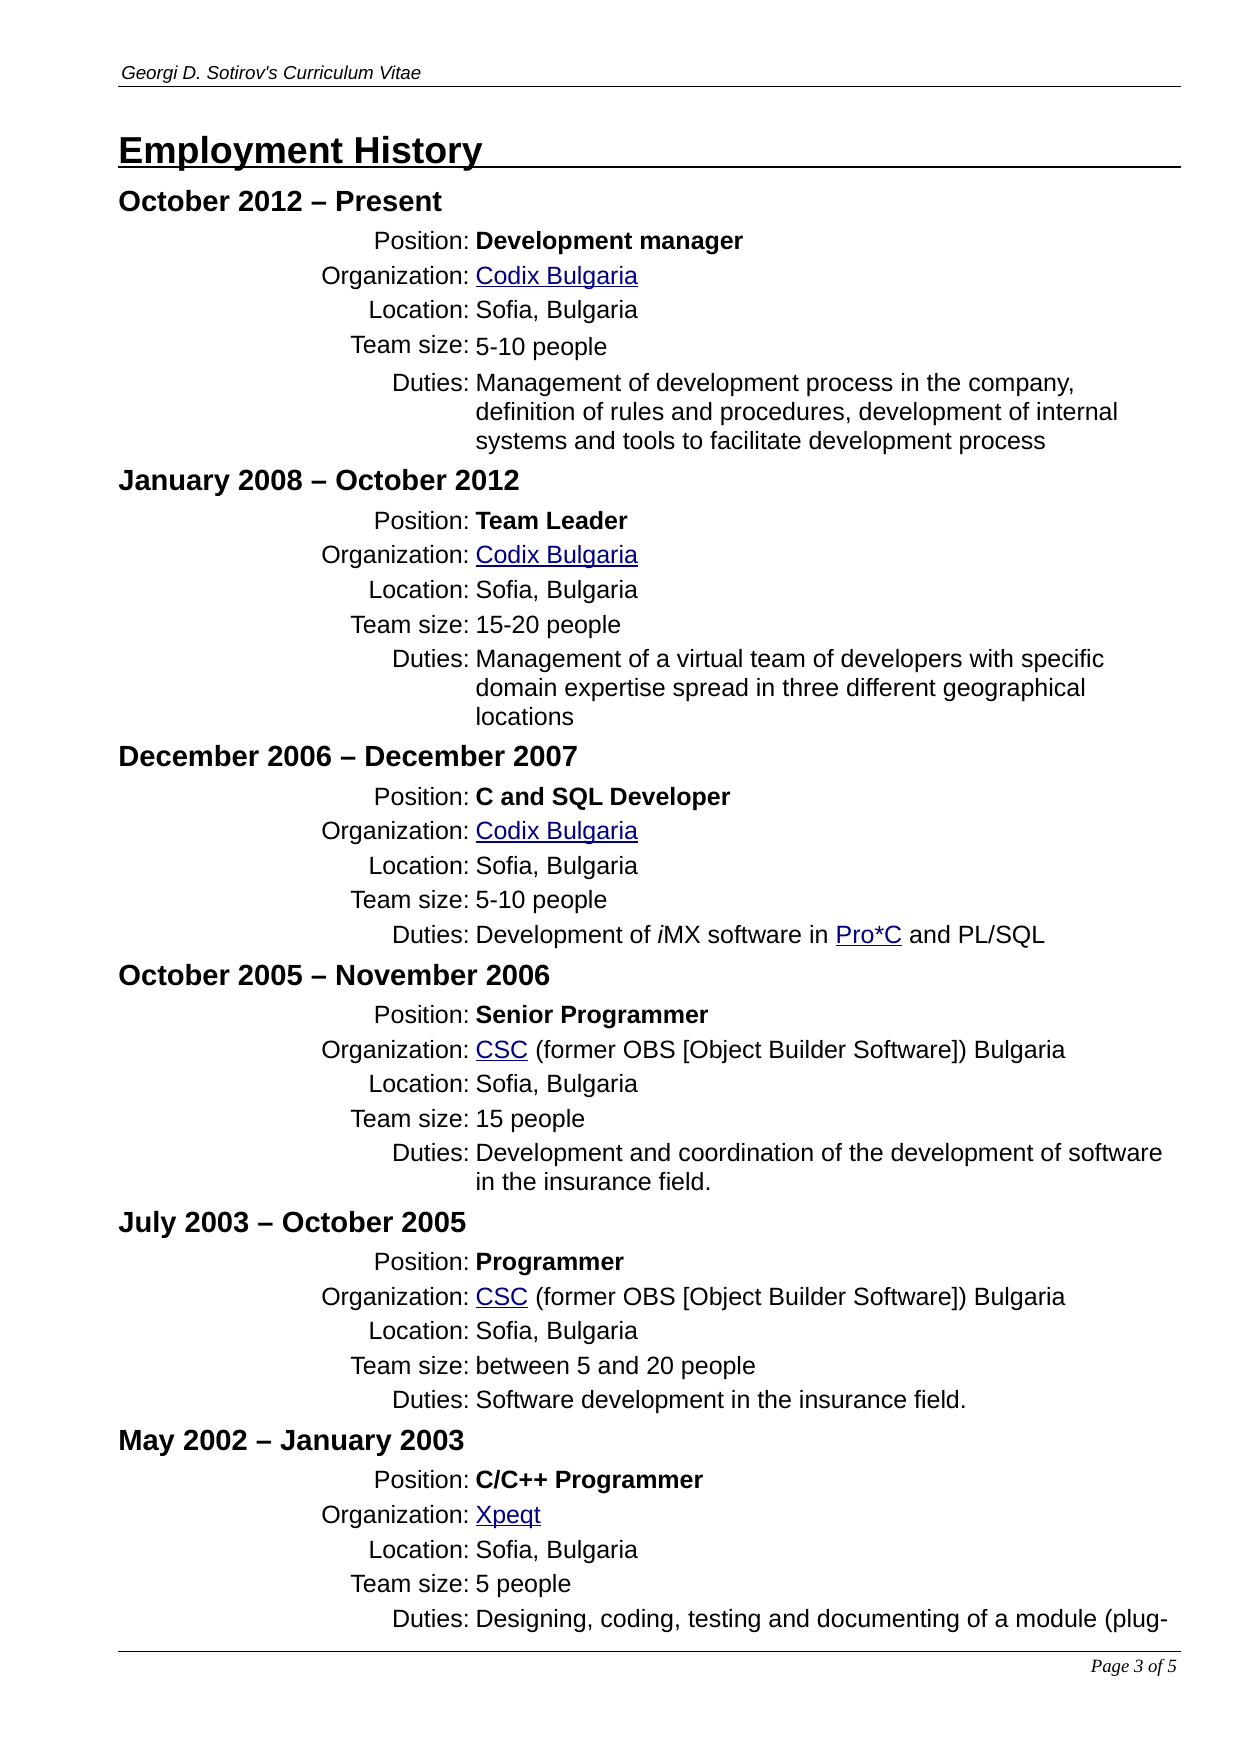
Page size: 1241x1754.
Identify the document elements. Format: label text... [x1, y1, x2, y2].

table_cell Duties: [118, 641, 472, 733]
table_header C/C++ Programmer [473, 1463, 1182, 1497]
table_cell Duties: [118, 1383, 472, 1417]
table_cell Sofia, Bulgaria [473, 572, 1182, 607]
table_cell Sofia, Bulgaria [473, 1532, 1182, 1566]
table_header Development manager [473, 223, 1182, 258]
table_cell Sofia, Bulgaria [473, 293, 1182, 327]
subtitle October 2005 – November 2006 [118, 958, 1181, 991]
table_cell Codix Bulgaria [473, 538, 1182, 572]
table_header Position: [118, 223, 472, 258]
table_cell Location: [118, 293, 472, 327]
table_cell Sofia, Bulgaria [473, 1313, 1182, 1348]
table_cell Codix Bulgaria [473, 258, 1182, 292]
table_cell Organization: [118, 1032, 472, 1066]
table_cell 5-10 people [473, 327, 1182, 365]
table_header Position: [118, 503, 472, 537]
subtitle May 2002 – January 2003 [118, 1423, 1181, 1457]
table_header Position: [118, 1463, 472, 1497]
table_cell Duties: [118, 1601, 472, 1635]
table_cell 15 people [473, 1101, 1182, 1135]
table_cell Organization: [118, 813, 472, 848]
subtitle January 2008 – October 2012 [118, 463, 1181, 497]
table_cell CSC (former OBS [Object Builder Software]) Bulgaria [473, 1032, 1182, 1066]
table_header Senior Programmer [473, 997, 1182, 1032]
table_cell Location: [118, 848, 472, 882]
table_cell 5-10 people [473, 883, 1182, 917]
table_cell Team size: [118, 1566, 472, 1601]
table_cell Organization: [118, 538, 472, 572]
table_cell Location: [118, 1532, 472, 1566]
table_header C and SQL Developer [473, 779, 1182, 813]
table_cell between 5 and 20 people [473, 1348, 1182, 1382]
table_cell Duties: [118, 1135, 472, 1199]
subtitle October 2012 – Present [118, 184, 1181, 217]
table_header Position: [118, 779, 472, 813]
table_cell Team size: [118, 1101, 472, 1135]
table_cell Designing, coding, testing and documenting of a module (plug- [473, 1601, 1182, 1635]
table_cell Team size: [118, 1348, 472, 1382]
table_cell Software development in the insurance field. [473, 1383, 1182, 1417]
table_cell Duties: [118, 917, 472, 952]
table_header Programmer [473, 1244, 1182, 1279]
table_cell Codix Bulgaria [473, 813, 1182, 848]
subtitle Employment History [118, 129, 1181, 166]
table_cell 15-20 people [473, 607, 1182, 641]
table_cell Organization: [118, 1279, 472, 1313]
subtitle [118, 168, 1181, 172]
table_cell Team size: [118, 607, 472, 641]
table_cell Team size: [118, 327, 472, 365]
table_cell Sofia, Bulgaria [473, 1066, 1182, 1101]
table_cell Organization: [118, 1497, 472, 1532]
table_header Position: [118, 997, 472, 1032]
subtitle December 2006 – December 2007 [118, 739, 1181, 773]
table_cell Location: [118, 572, 472, 607]
table_cell Location: [118, 1066, 472, 1101]
subtitle July 2003 – October 2005 [118, 1205, 1181, 1238]
table_cell Development of iMX software in Pro*C and PL/SQL [473, 917, 1182, 952]
table_header Position: [118, 1244, 472, 1279]
table_cell Management of a virtual team of developers with specific domain expertise spread in three different geographical locations [473, 641, 1182, 733]
table_cell Organization: [118, 258, 472, 292]
table_cell Duties: [118, 365, 472, 457]
table_cell Sofia, Bulgaria [473, 848, 1182, 882]
table_cell Management of development process in the company, definition of rules and procedures, development of internal systems and tools to facilitate development process [473, 365, 1182, 457]
table_cell Xpeqt [473, 1497, 1182, 1532]
table_cell 5 people [473, 1566, 1182, 1601]
table_header Team Leader [473, 503, 1182, 537]
table_cell CSC (former OBS [Object Builder Software]) Bulgaria [473, 1279, 1182, 1313]
table_cell Development and coordination of the development of software in the insurance field. [473, 1135, 1182, 1199]
table_cell Location: [118, 1313, 472, 1348]
table_cell Team size: [118, 883, 472, 917]
